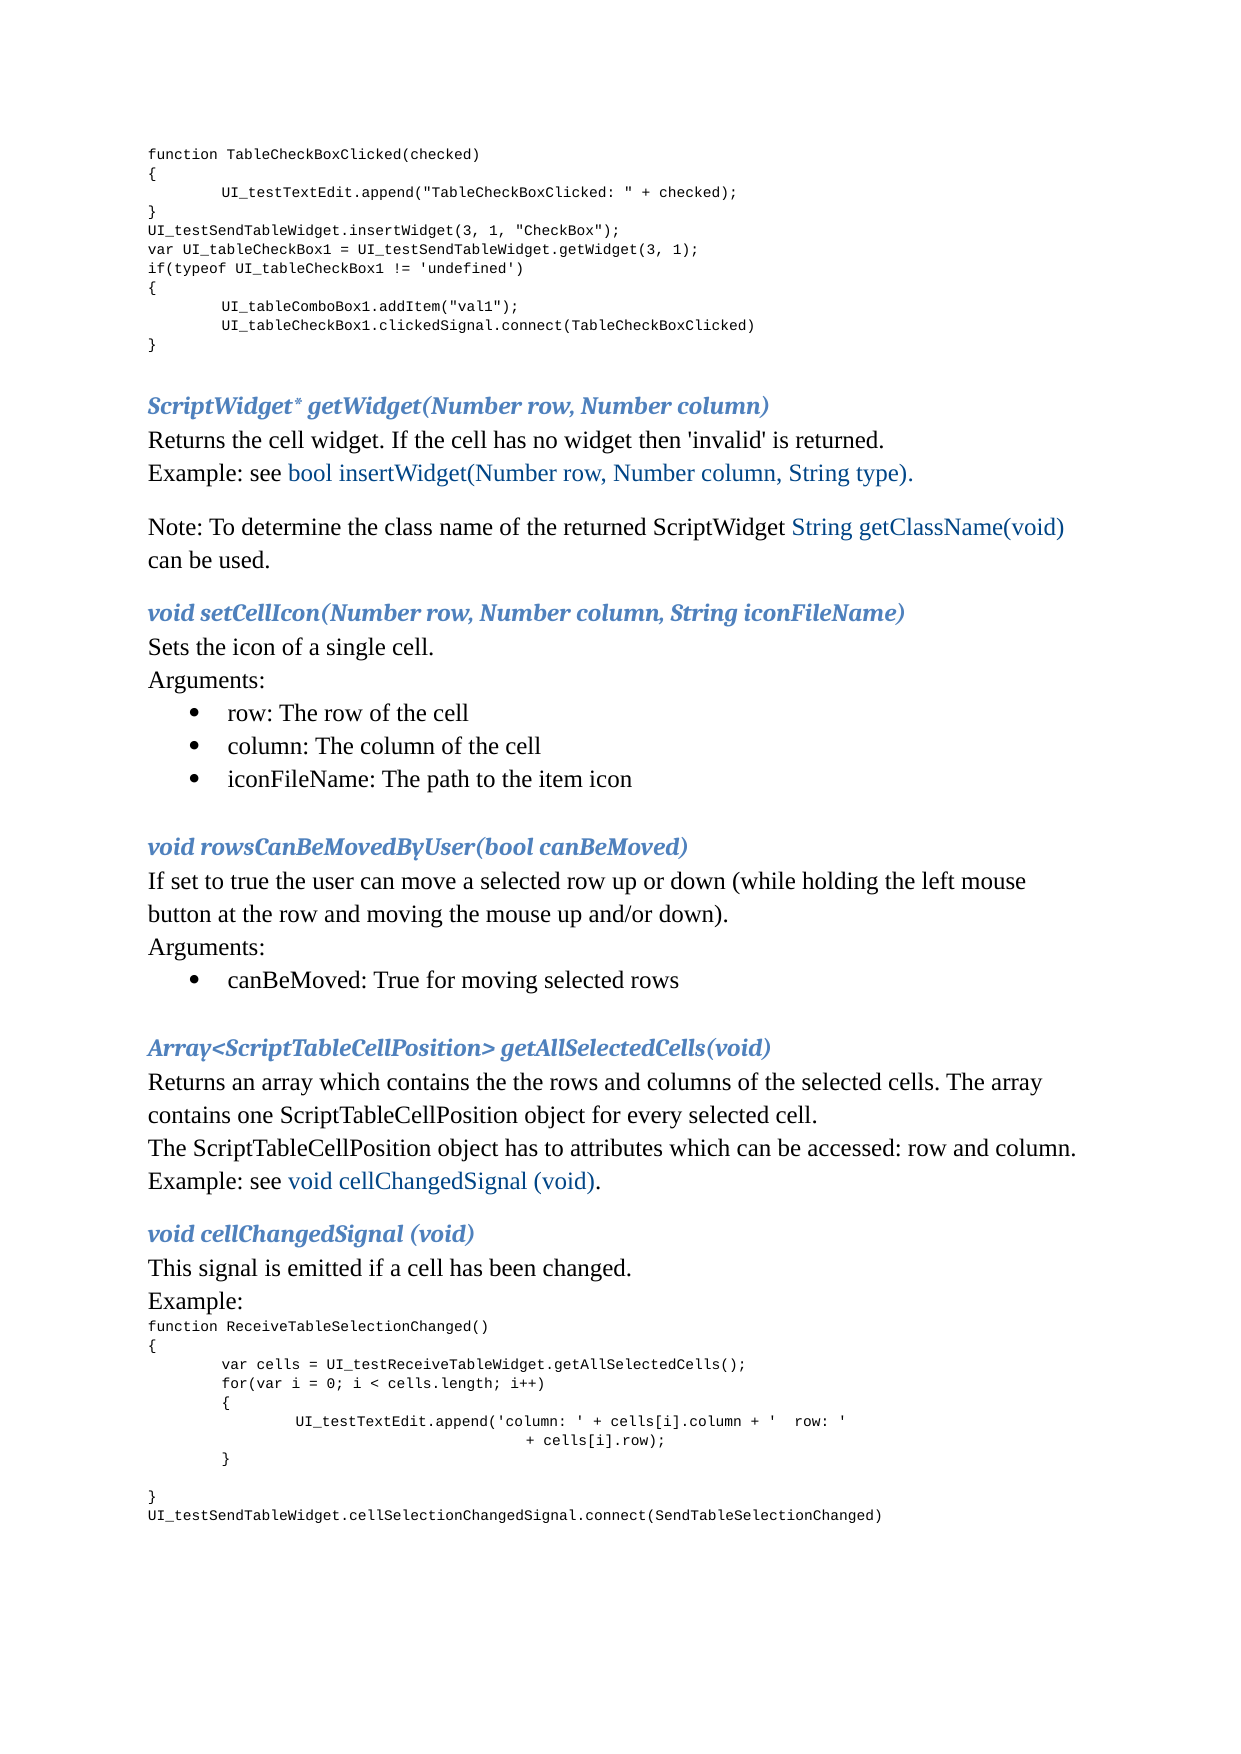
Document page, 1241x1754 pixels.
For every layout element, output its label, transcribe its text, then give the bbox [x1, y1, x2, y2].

text UI_testTextEdit.append("TableCheckBoxClicked: " + checked); [148, 186, 1093, 202]
list column: The column of the cell [190, 731, 1093, 760]
text This signal is emitted if a cell has been changed. [148, 1253, 1093, 1282]
text Example: see void cellChangedSignal (void). [148, 1166, 1093, 1195]
text Arguments: [148, 932, 1093, 961]
text if(typeof UI_tableCheckBox1 != 'undefined') [148, 261, 1093, 278]
subtitle void rowsCanBeMovedByUser(bool canBeMoved) [148, 833, 1093, 862]
text Returns the cell widget. If the cell has no widget then 'invalid' is returned. [148, 425, 1093, 454]
text } [148, 204, 1093, 221]
text { [148, 1395, 1093, 1411]
text var UI_tableCheckBox1 = UI_testSendTableWidget.getWidget(3, 1); [148, 242, 1093, 259]
text { [148, 167, 1093, 183]
text UI_testSendTableWidget.insertWidget(3, 1, "CheckBox"); [148, 223, 1093, 240]
text Note: To determine the class name of the returned ScriptWidget String getClassName(void) can be used. [148, 512, 1093, 574]
text Sets the icon of a single cell. [148, 632, 1093, 661]
text UI_testSendTableWidget.cellSelectionChangedSignal.connect(SendTableSelectionChanged) [148, 1508, 1093, 1525]
subtitle void cellChangedSignal (void) [148, 1220, 1093, 1249]
text UI_tableCheckBox1.clickedSignal.connect(TableCheckBoxClicked) [148, 318, 1093, 335]
text } [148, 1452, 1093, 1468]
text Example: see bool insertWidget(Number row, Number column, String type). [148, 458, 1093, 487]
text { [148, 280, 1093, 297]
text var cells = UI_testReceiveTableWidget.getAllSelectedCells(); [148, 1357, 1093, 1373]
text Returns an array which contains the the rows and columns of the selected cells. The array contains one ScriptTableCellPosition object for every selected cell. [148, 1067, 1093, 1129]
text function ReceiveTableSelectionChanged() [148, 1319, 1093, 1336]
list iconFileName: The path to the item icon [190, 764, 1093, 793]
text { [148, 1338, 1093, 1354]
text UI_testTextEdit.append('column: ' + cells[i].column + ' row: ' + cells[i].row); [148, 1414, 1093, 1449]
text } [148, 337, 1093, 354]
text } [148, 1489, 1093, 1506]
list row: The row of the cell [190, 698, 1093, 727]
list canBeMoved: True for moving selected rows [190, 965, 1093, 994]
text function TableCheckBoxClicked(checked) [148, 148, 1093, 164]
text for(var i = 0; i < cells.length; i++) [148, 1376, 1093, 1392]
text UI_tableComboBox1.addItem("val1"); [148, 299, 1093, 316]
text If set to true the user can move a selected row up or down (while holding the left mouse button at the row and moving the mouse up and/or down). [148, 866, 1093, 928]
subtitle Array<ScriptTableCellPosition> getAllSelectedCells(void) [148, 1034, 1093, 1063]
text Arguments: [148, 665, 1093, 694]
text Example: [148, 1286, 1093, 1315]
subtitle ScriptWidget* getWidget(Number row, Number column) [148, 392, 1093, 421]
subtitle void setCellIcon(Number row, Number column, String iconFileName) [148, 599, 1093, 628]
text The ScriptTableCellPosition object has to attributes which can be accessed: row and column. [148, 1133, 1093, 1162]
